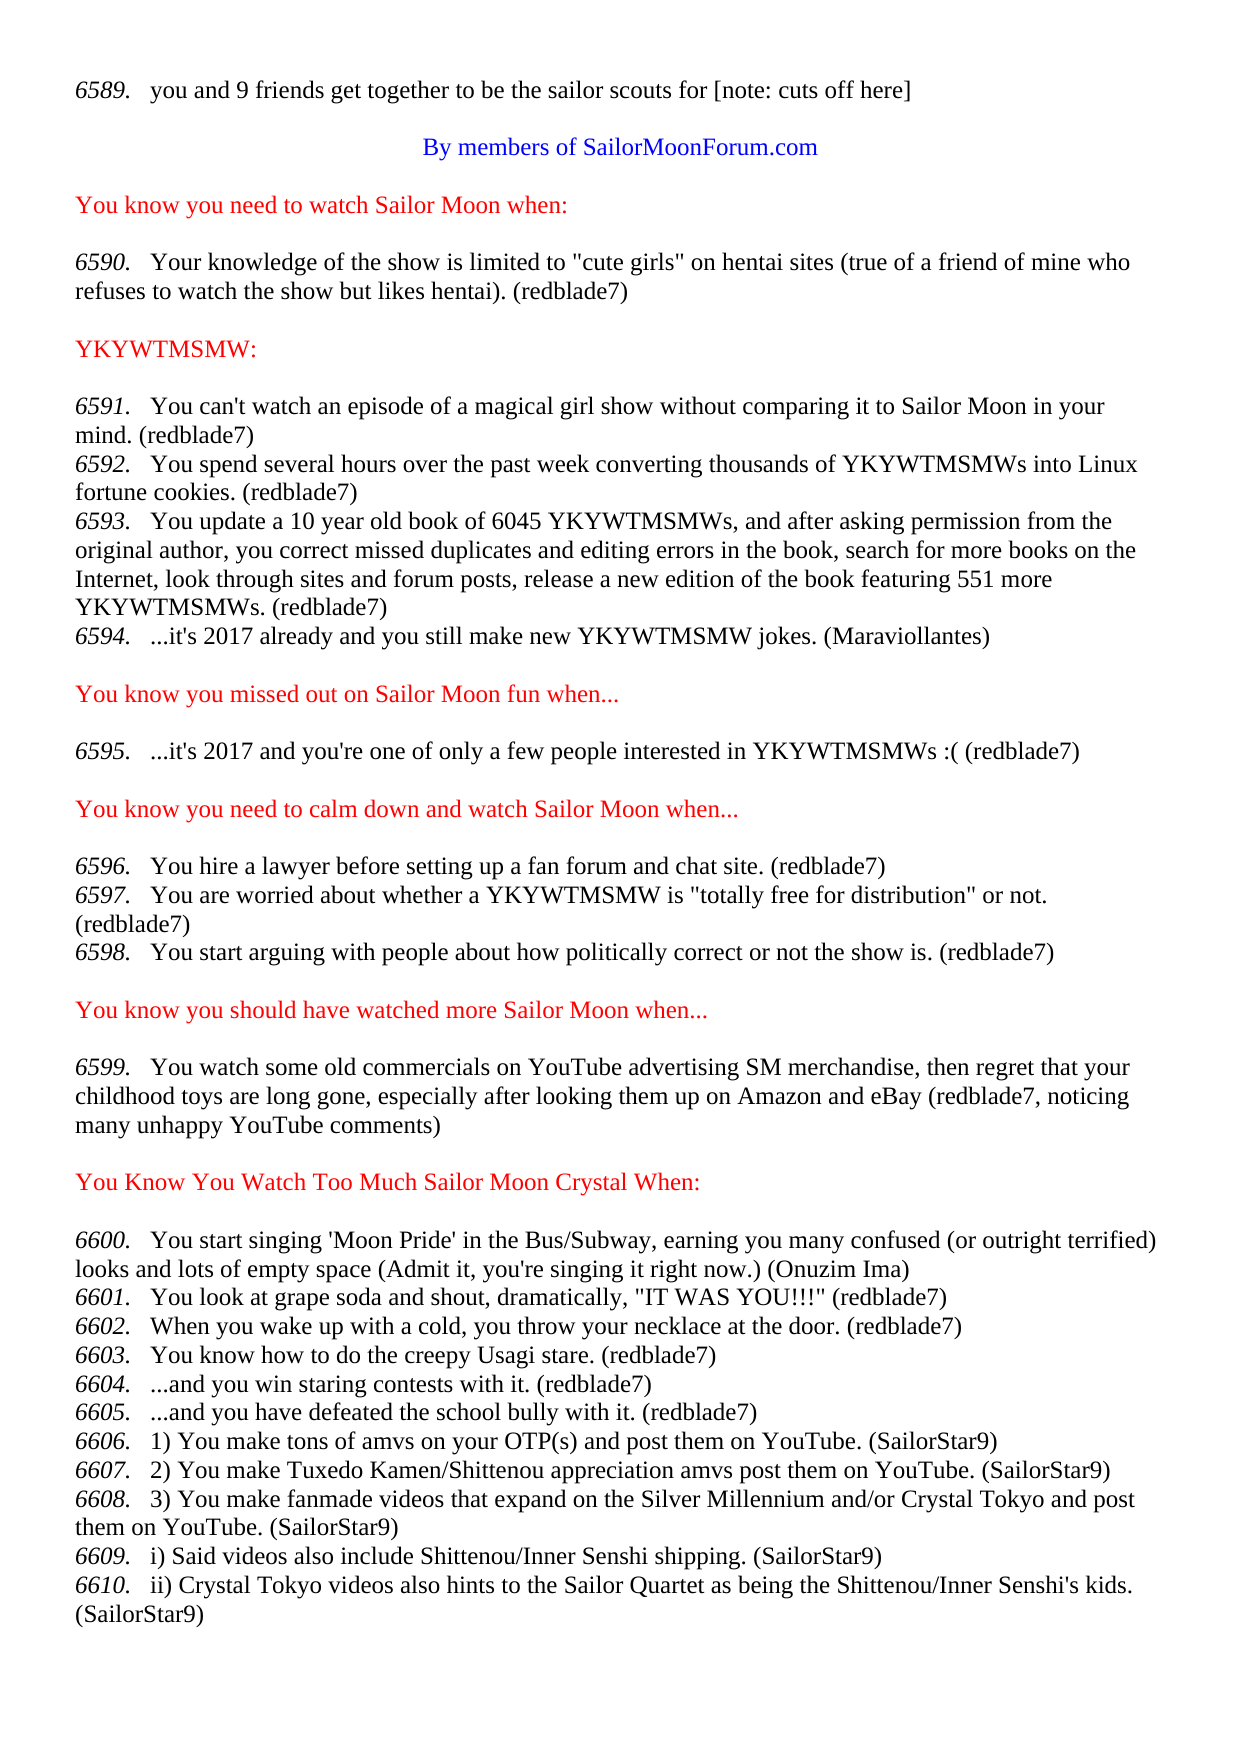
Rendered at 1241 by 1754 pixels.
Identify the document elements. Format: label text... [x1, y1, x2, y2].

list You update a 10 year old book of 6045 YKYWTMSMWs, and after asking permission from the original author, you correct missed duplicates and editing errors in the book, search for more books on the Internet, look through sites and forum posts, release a new edition of the book featuring 551 more YKYWTMSMWs. (redblade7) [75, 506, 1165, 621]
list ...and you have defeated the school bully with it. (redblade7) [75, 1397, 1165, 1426]
list You know how to do the creepy Usagi stare. (redblade7) [75, 1340, 1165, 1369]
list i) Said videos also include Shittenou/Inner Senshi shipping. (SailorStar9) [75, 1541, 1165, 1570]
list You hire a lawyer before setting up a fan forum and chat site. (redblade7) [75, 851, 1165, 880]
list When you wake up with a cold, you throw your necklace at the door. (redblade7) [75, 1311, 1165, 1340]
list ...it's 2017 and you're one of only a few people interested in YKYWTMSMWs :( (redblade7) You know you need to calm down and watch Sailor Moon when... [75, 736, 1165, 851]
list You spend several hours over the past week converting thousands of YKYWTMSMWs into Linux fortune cookies. (redblade7) [75, 449, 1165, 506]
text You Know You Watch Too Much Sailor Moon Crystal When: [75, 1167, 1165, 1196]
list You can't watch an episode of a magical girl show without comparing it to Sailor Moon in your mind. (redblade7) [75, 391, 1165, 449]
text By members of SailorMoonForum.com [75, 132, 1165, 161]
list you and 9 friends get together to be the sailor scouts for [note: cuts off here] [75, 75, 1165, 104]
list You look at grape soda and shout, dramatically, "IT WAS YOU!!!" (redblade7) [75, 1282, 1165, 1311]
list You start arguing with people about how politically correct or not the show is. (redblade7) [75, 937, 1165, 966]
list 2) You make Tuxedo Kamen/Shittenou appreciation amvs post them on YouTube. (SailorStar9) [75, 1455, 1165, 1484]
list ii) Crystal Tokyo videos also hints to the Sailor Quartet as being the Shittenou/Inner Senshi's kids. (SailorStar9) [75, 1570, 1165, 1627]
list You watch some old commercials on YouTube advertising SM merchandise, then regret that your childhood toys are long gone, especially after looking them up on Amazon and eBay (redblade7, noticing many unhappy YouTube comments) [75, 1052, 1165, 1139]
list You start singing 'Moon Pride' in the Bus/Subway, earning you many confused (or outright terrified) looks and lots of empty space (Admit it, you're singing it right now.) (Onuzim Ima) [75, 1225, 1165, 1282]
list 3) You make fanmade videos that expand on the Silver Millennium and/or Crystal Tokyo and post them on YouTube. (SailorStar9) [75, 1484, 1165, 1541]
text YKYWTMSMW: [75, 334, 1165, 362]
list ...and you win staring contests with it. (redblade7) [75, 1369, 1165, 1397]
list You are worried about whether a YKYWTMSMW is "totally free for distribution" or not. (redblade7) [75, 880, 1165, 937]
text You know you should have watched more Sailor Moon when... [75, 995, 1165, 1024]
list 1) You make tons of amvs on your OTP(s) and post them on YouTube. (SailorStar9) [75, 1426, 1165, 1455]
list ...it's 2017 already and you still make new YKYWTMSMW jokes. (Maraviollantes) You know you missed out on Sailor Moon fun when... [75, 621, 1165, 707]
text You know you need to watch Sailor Moon when: [75, 161, 1165, 219]
list Your knowledge of the show is limited to "cute girls" on hentai sites (true of a friend of mine who refuses to watch the show but likes hentai). (redblade7) [75, 247, 1165, 305]
